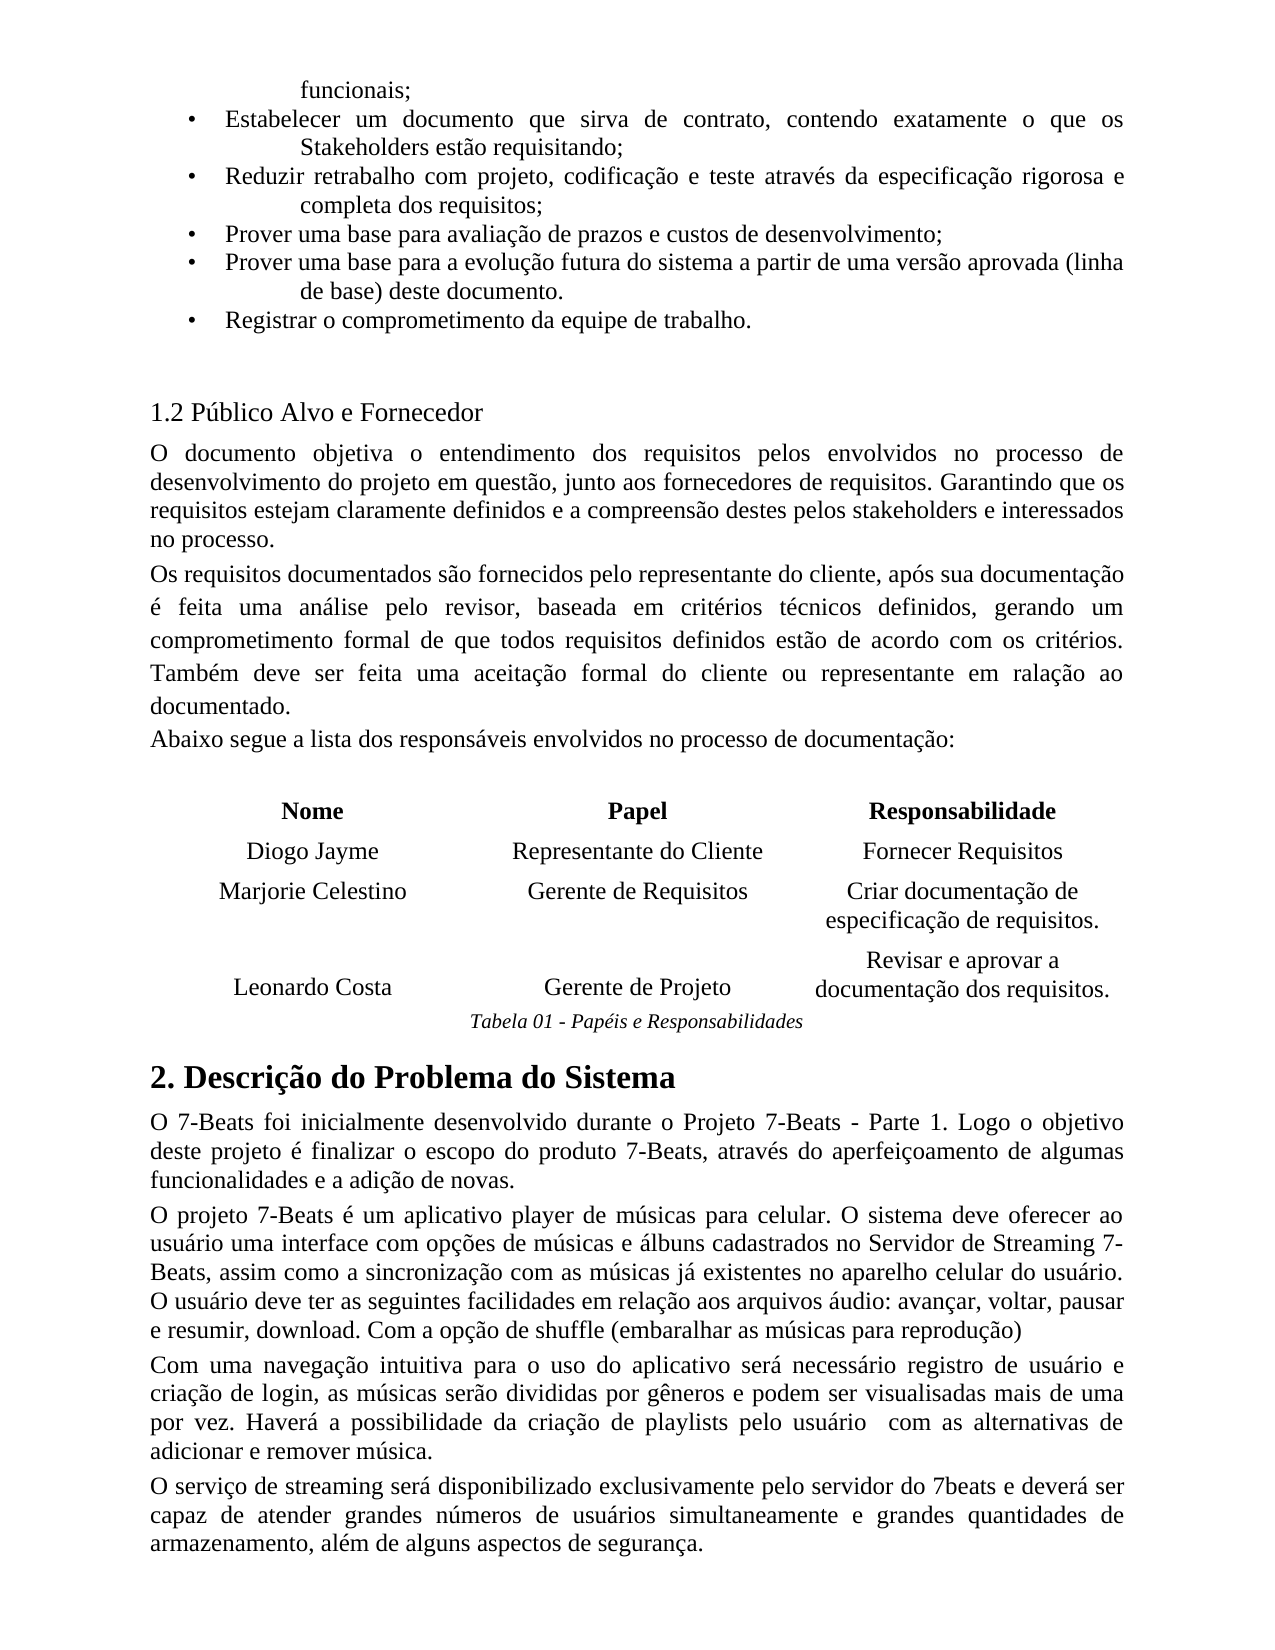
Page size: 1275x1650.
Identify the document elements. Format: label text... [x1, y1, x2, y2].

list Registrar o comprometimento da equipe de trabalho. [187, 305, 1125, 334]
table_cell Gerente de Projeto [475, 940, 800, 1008]
text O documento objetiva o entendimento dos requisitos pelos envolvidos no processo de desenvolvimento do projeto em questão, junto aos fornecedores de requisitos. Garantindo que os requisitos estejam claramente definidos e a compreensão destes pelos stakeholders e interessados no processo. [150, 438, 1125, 553]
table_header Responsabilidade [800, 790, 1125, 830]
table_header Nome [150, 790, 475, 830]
list Reduzir retrabalho com projeto, codificação e teste através da especificação rigorosa e completa dos requisitos; [187, 161, 1125, 219]
text Abaixo segue a lista dos responsáveis envolvidos no processo de documentação: [150, 724, 1125, 753]
text O projeto 7-Beats é um aplicativo player de músicas para celular. O sistema deve oferecer ao usuário uma interface com opções de músicas e álbuns cadastrados no Servidor de Streaming 7-Beats, assim como a sincronização com as músicas já existentes no aparelho celular do usuário. O usuário deve ter as seguintes facilidades em relação aos arquivos áudio: avançar, voltar, pausar e resumir, download. Com a opção de shuffle (embaralhar as músicas para reprodução) [150, 1200, 1125, 1343]
list Prover uma base para avaliação de prazos e custos de desenvolvimento; [187, 219, 1125, 247]
text 2. Descrição do Problema do Sistema [150, 1057, 1125, 1095]
text Com uma navegação intuitiva para o uso do aplicativo será necessário registro de usuário e criação de login, as músicas serão divididas por gêneros e podem ser visualisadas mais de uma por vez. Haverá a possibilidade da criação de playlists pelo usuário com as alternativas de adicionar e remover música. [150, 1350, 1125, 1465]
table_cell Representante do Cliente [475, 830, 800, 871]
table_cell Marjorie Celestino [150, 871, 475, 939]
text O serviço de streaming será disponibilizado exclusivamente pelo servidor do 7beats e deverá ser capaz de atender grandes números de usuários simultaneamente e grandes quantidades de armazenamento, além de alguns aspectos de segurança. [150, 1471, 1125, 1557]
text Os requisitos documentados são fornecidos pelo representante do cliente, após sua documentação é feita uma análise pelo revisor, baseada em critérios técnicos definidos, gerando um comprometimento formal de que todos requisitos definidos estão de acordo com os critérios. Também deve ser feita uma aceitação formal do cliente ou representante em ralação ao documentado. [150, 559, 1125, 720]
table_cell Leonardo Costa [150, 940, 475, 1008]
text 1.2 Público Alvo e Fornecedor [150, 396, 1125, 427]
table_cell Criar documentação de especificação de requisitos. [800, 871, 1125, 939]
table_cell Diogo Jayme [150, 830, 475, 871]
table_header Papel [475, 790, 800, 830]
table_cell Gerente de Requisitos [475, 871, 800, 939]
list funcionais; [187, 75, 1125, 104]
list Prover uma base para a evolução futura do sistema a partir de uma versão aprovada (linha de base) deste documento. [187, 247, 1125, 305]
table_cell Revisar e aprovar a documentação dos requisitos. [800, 940, 1125, 1008]
text Tabela 01 - Papéis e Responsabilidades [150, 1008, 1125, 1033]
text O 7-Beats foi inicialmente desenvolvido durante o Projeto 7-Beats - Parte 1. Logo o objetivo deste projeto é finalizar o escopo do produto 7-Beats, através do aperfeiçoamento de algumas funcionalidades e a adição de novas. [150, 1107, 1125, 1193]
table_cell Fornecer Requisitos [800, 830, 1125, 871]
list Estabelecer um documento que sirva de contrato, contendo exatamente o que os Stakeholders estão requisitando; [187, 104, 1125, 161]
